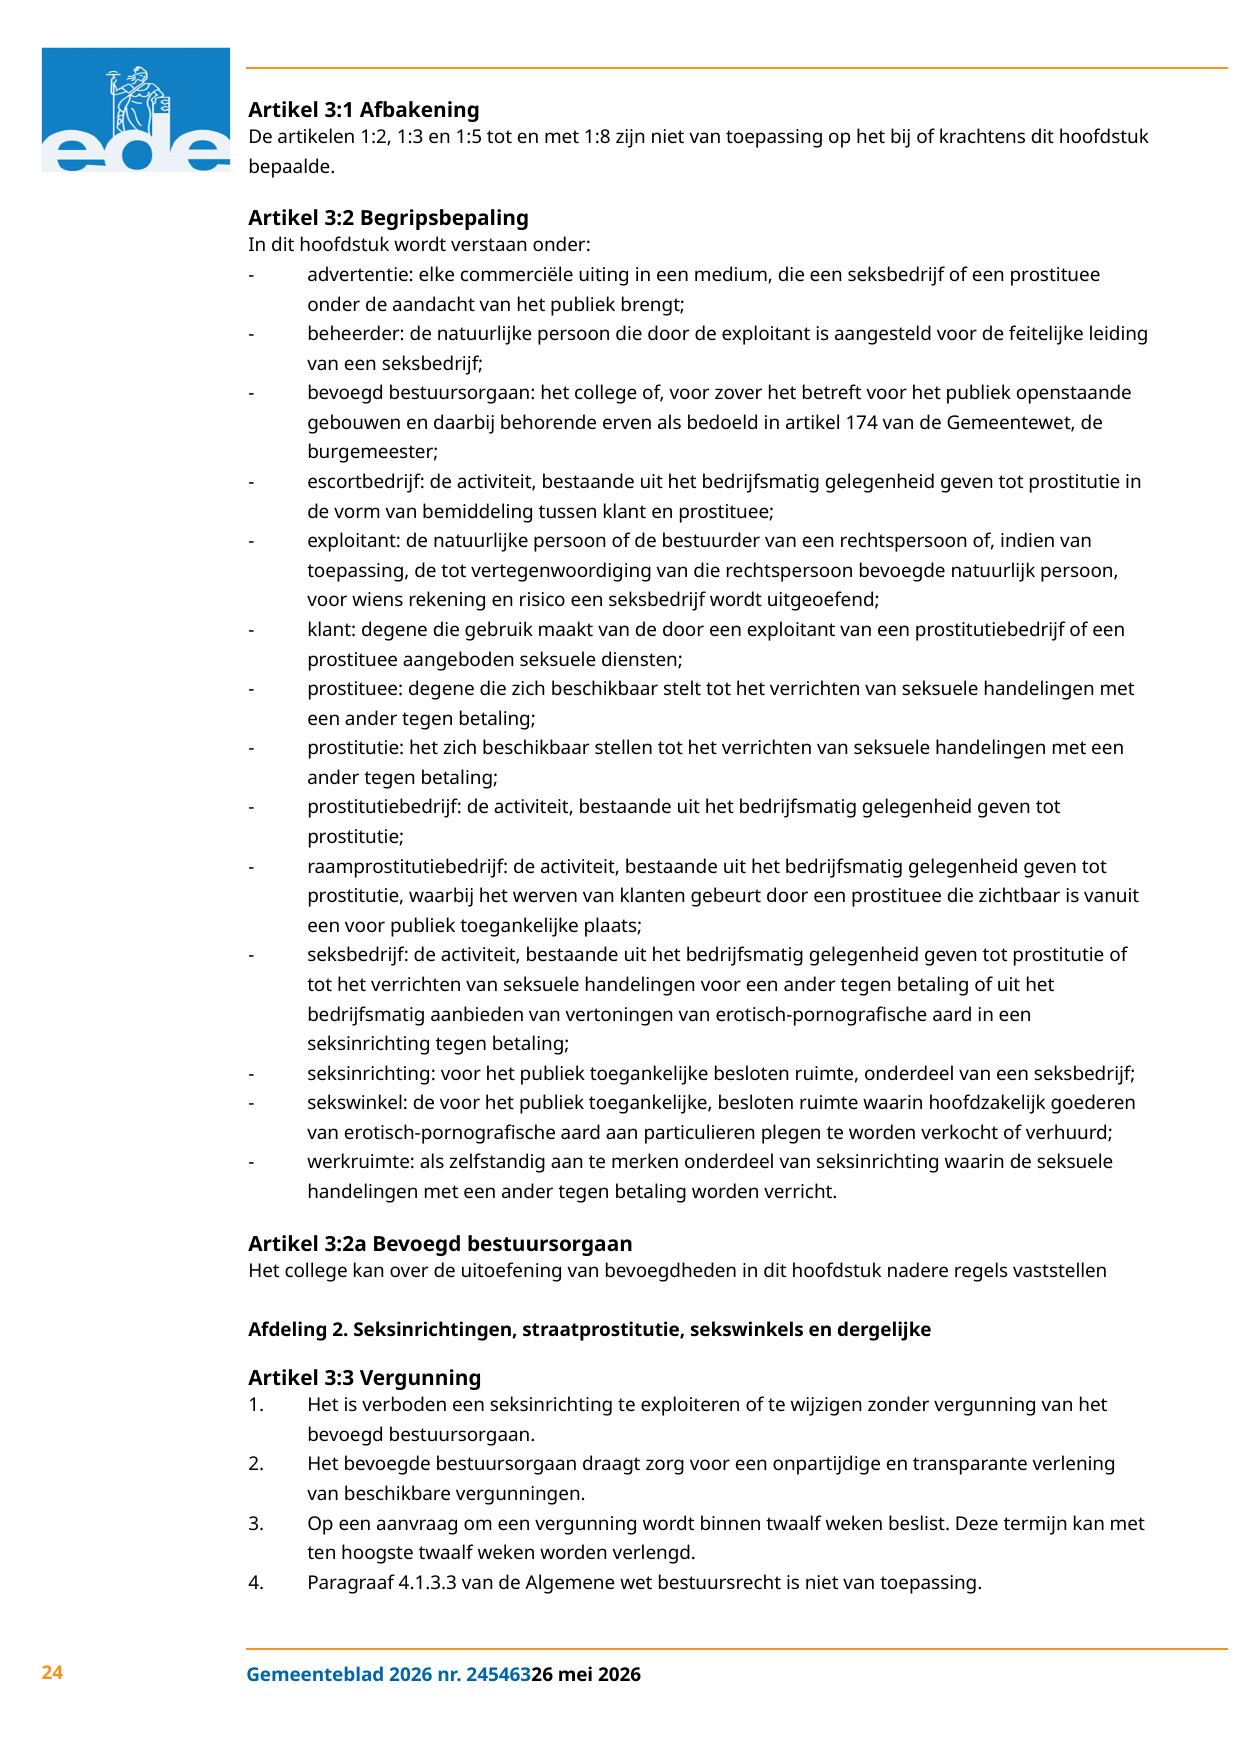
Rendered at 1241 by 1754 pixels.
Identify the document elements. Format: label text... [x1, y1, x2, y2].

list sekswinkel: de voor het publiek toegankelijke, besloten ruimte waarin hoofdzakelijk goederen van erotisch-pornografische aard aan particulieren plegen te worden verkocht of verhuurd; [248, 1089, 1152, 1145]
list klant: degene die gebruik maakt van de door een exploitant van een prostitutiebedrijf of een prostituee aangeboden seksuele diensten; [248, 616, 1152, 672]
list bevoegd bestuursorgaan: het college of, voor zover het betreft voor het publiek openstaande gebouwen en daarbij behorende erven als bedoeld in artikel 174 van de Gemeentewet, de burgemeester; [248, 379, 1152, 464]
list Op een aanvraag om een vergunning wordt binnen twaalf weken beslist. Deze termijn kan met ten hoogste twaalf weken worden verlengd. [248, 1510, 1152, 1565]
text Artikel 3:2a Bevoegd bestuursorgaan [248, 1229, 1152, 1257]
list seksbedrijf: de activiteit, bestaande uit het bedrijfsmatig gelegenheid geven tot prostitutie of tot het verrichten van seksuele handelingen voor een ander tegen betaling of uit het bedrijfsmatig aanbieden van vertoningen van erotisch-pornografische aard in een seksinrichting tegen betaling; [248, 942, 1152, 1056]
list escortbedrijf: de activiteit, bestaande uit het bedrijfsmatig gelegenheid geven tot prostitutie in de vorm van bemiddeling tussen klant en prostituee; [248, 468, 1152, 524]
text Afdeling 2. Seksinrichtingen, straatprostitutie, sekswinkels en dergelijke [248, 1316, 1152, 1342]
list prostituee: degene die zich beschikbaar stelt tot het verrichten van seksuele handelingen met een ander tegen betaling; [248, 675, 1152, 731]
list beheerder: de natuurlijke persoon die door de exploitant is aangesteld voor de feitelijke leiding van een seksbedrijf; [248, 320, 1152, 376]
text In dit hoofdstuk wordt verstaan onder: [248, 232, 1152, 257]
picture [41, 47, 231, 172]
list exploitant: de natuurlijke persoon of de bestuurder van een rechtspersoon of, indien van toepassing, de tot vertegenwoordiging van die rechtspersoon bevoegde natuurlijk persoon, voor wiens rekening en risico een seksbedrijf wordt uitgeoefend; [248, 527, 1152, 612]
list seksinrichting: voor het publiek toegankelijke besloten ruimte, onderdeel van een seksbedrijf; [248, 1060, 1152, 1086]
text Artikel 3:2 Begripsbepaling [248, 203, 1152, 232]
text Artikel 3:1 Afbakening [248, 95, 1152, 123]
text Het college kan over de uitoefening van bevoegdheden in dit hoofdstuk nadere regels vaststellen [248, 1257, 1152, 1283]
list Het is verboden een seksinrichting te exploiteren of te wijzigen zonder vergunning van het bevoegd bestuursorgaan. [248, 1391, 1152, 1447]
text Artikel 3:3 Vergunning [248, 1363, 1152, 1391]
list Paragraaf 4.1.3.3 van de Algemene wet bestuursrecht is niet van toepassing. [248, 1569, 1152, 1594]
text De artikelen 1:2, 1:3 en 1:5 tot en met 1:8 zijn niet van toepassing op het bij of krachtens dit hoofdstuk bepaalde. [248, 123, 1152, 178]
list raamprostitutiebedrijf: de activiteit, bestaande uit het bedrijfsmatig gelegenheid geven tot prostitutie, waarbij het werven van klanten gebeurt door een prostituee die zichtbaar is vanuit een voor publiek toegankelijke plaats; [248, 853, 1152, 938]
list prostitutie: het zich beschikbaar stellen tot het verrichten van seksuele handelingen met een ander tegen betaling; [248, 734, 1152, 790]
list werkruimte: als zelfstandig aan te merken onderdeel van seksinrichting waarin de seksuele handelingen met een ander tegen betaling worden verricht. [248, 1149, 1152, 1204]
list Het bevoegde bestuursorgaan draagt zorg voor een onpartijdige en transparante verlening van beschikbare vergunningen. [248, 1451, 1152, 1506]
list prostitutiebedrijf: de activiteit, bestaande uit het bedrijfsmatig gelegenheid geven tot prostitutie; [248, 794, 1152, 849]
list advertentie: elke commerciële uiting in een medium, die een seksbedrijf of een prostituee onder de aandacht van het publiek brengt; [248, 261, 1152, 317]
